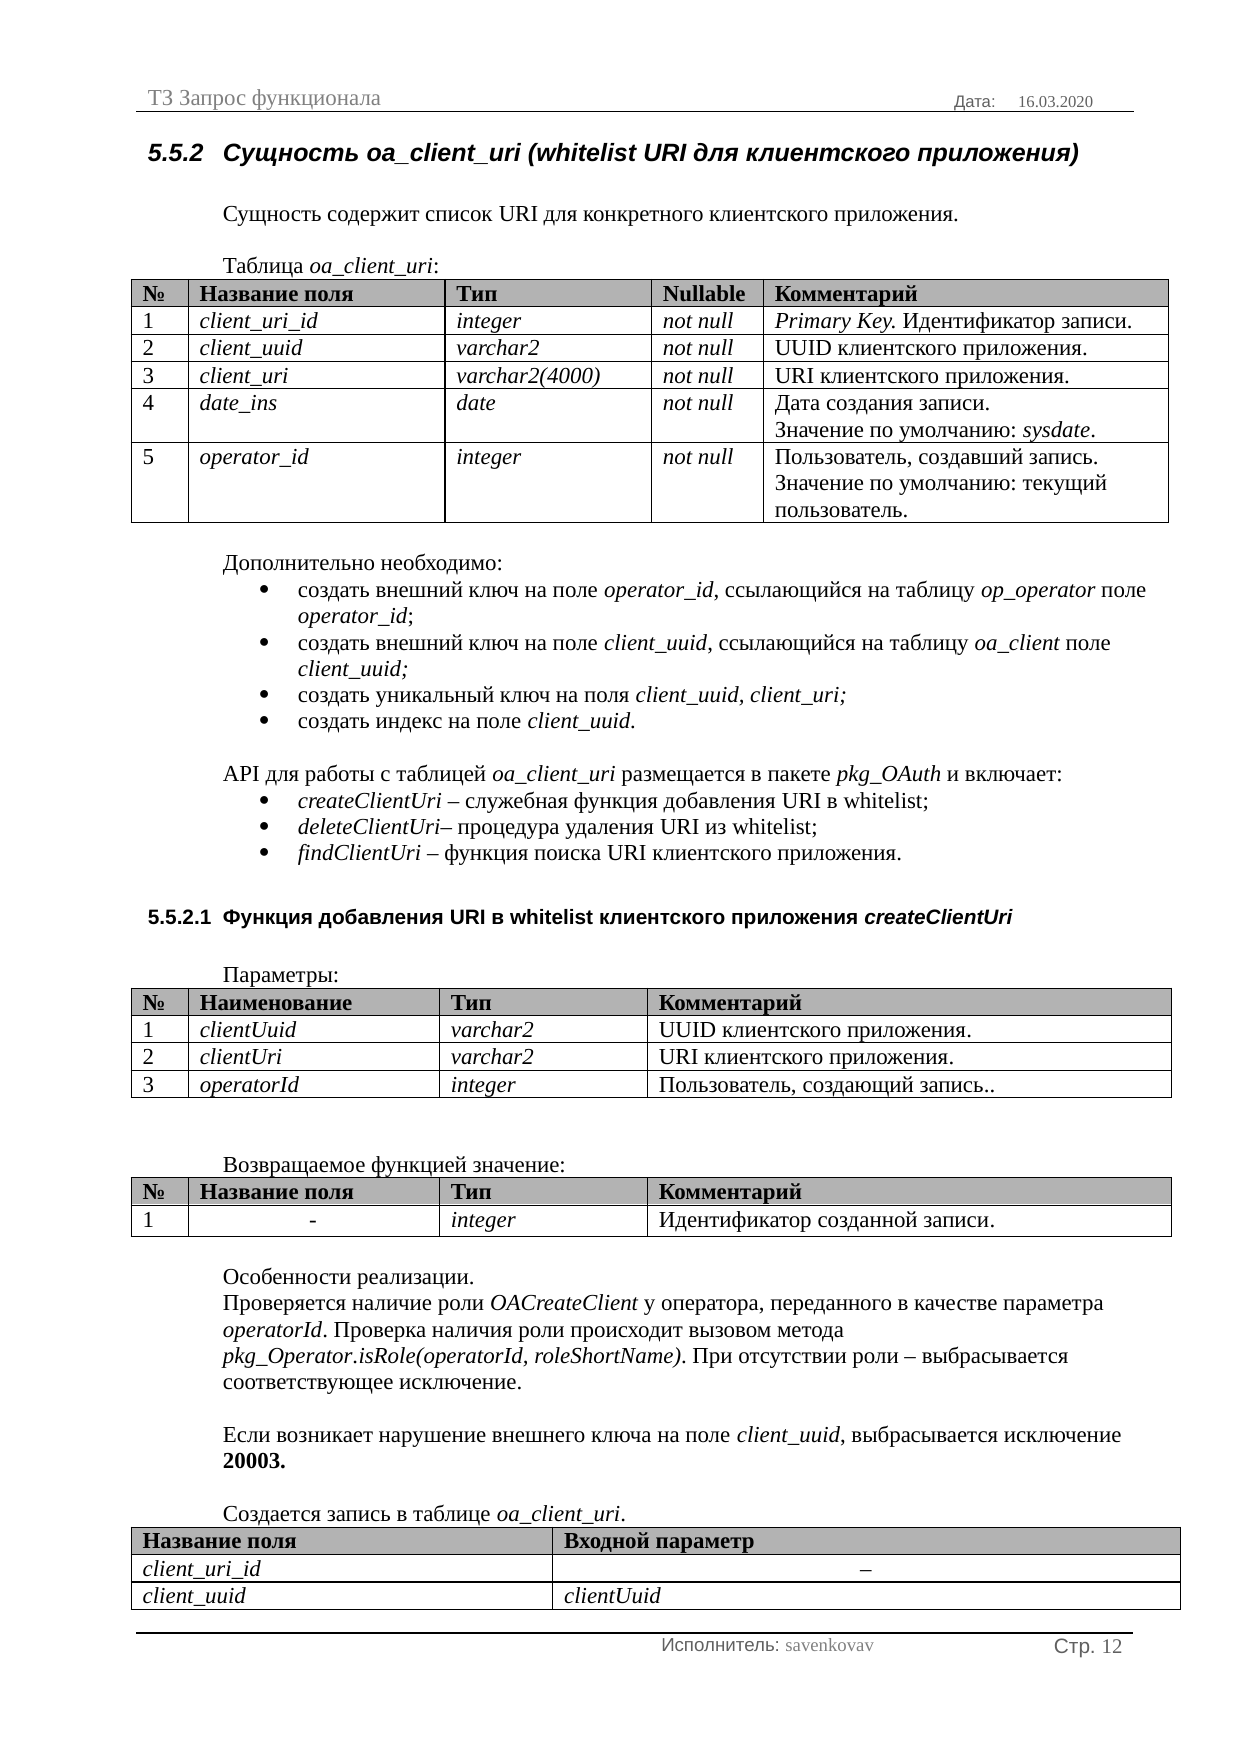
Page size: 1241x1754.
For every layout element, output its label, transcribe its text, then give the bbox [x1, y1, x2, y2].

table_cell varchar2 [440, 1043, 647, 1070]
table_header Комментарий [648, 1178, 1171, 1204]
table_cell client_uri_id [189, 307, 444, 333]
table_cell 3 [132, 1071, 188, 1097]
table_cell 1 [132, 307, 188, 333]
table_cell – [553, 1555, 1180, 1581]
table_header № [132, 989, 188, 1015]
list создать уникальный ключ на поля client_uuid, client_uri; [260, 681, 1152, 708]
text Таблица oa_client_uri: [223, 252, 1152, 279]
table_cell client_uri [189, 362, 444, 388]
table_cell date [446, 389, 651, 442]
table_cell integer [440, 1206, 647, 1236]
table_cell 5 [132, 443, 188, 522]
table_header Тип [440, 989, 647, 1015]
list создать внешний ключ на поле operator_id, ссылающийся на таблицу op_operator поле operator_id; [260, 576, 1152, 628]
table_cell Идентификатор созданной записи. [648, 1206, 1171, 1236]
text Проверяется наличие роли OACreateClient у оператора, переданного в качестве параметра operatorId. Проверка наличия роли происходит вызовом метода pkg_Operator.isRole(operatorId, roleShortName). При отсутствии роли – выбрасывается соответствующее исключение. [223, 1289, 1152, 1395]
text Возвращаемое функцией значение: [223, 1151, 1152, 1177]
table_cell - [189, 1206, 439, 1236]
table_cell 1 [132, 1206, 188, 1236]
table_cell clientUuid [553, 1583, 1180, 1609]
table_header Комментарий [648, 989, 1171, 1015]
table_cell operatorId [189, 1071, 439, 1097]
list deleteClientUri– процедура удаления URI из whitelist; [260, 813, 1152, 839]
table_cell Дата создания записи. Значение по умолчанию: sysdate. [764, 389, 1168, 442]
table_cell operator_id [189, 443, 444, 522]
table_cell varchar2 [446, 335, 651, 361]
table_cell integer [440, 1071, 647, 1097]
table_cell URI клиентского приложения. [764, 362, 1168, 388]
text Если возникает нарушение внешнего ключа на поле client_uuid, выбрасывается исключение 20003. [223, 1421, 1152, 1474]
table_cell not null [652, 362, 763, 388]
subtitle Сущность oa_client_uri (whitelist URI для клиентского приложения) [148, 138, 1152, 167]
table_cell Пользователь, создавший запись. Значение по умолчанию: текущий пользователь. [764, 443, 1168, 522]
table_cell Primary Key. Идентификатор записи. [764, 307, 1168, 333]
list findClientUri – функция поиска URI клиентского приложения. [260, 839, 1152, 866]
subtitle Функция добавления URI в whitelist клиентского приложения createClientUri [148, 904, 1152, 928]
table_cell 1 [132, 1016, 188, 1042]
text Сущность содержит список URI для конкретного клиентского приложения. [223, 199, 1152, 226]
table_header Тип [440, 1178, 647, 1204]
table_cell client_uri_id [132, 1555, 552, 1581]
table_cell varchar2 [440, 1016, 647, 1042]
table_cell 4 [132, 389, 188, 442]
table_header Входной параметр [553, 1528, 1180, 1554]
table_header № [132, 1178, 188, 1204]
text Параметры: [223, 961, 1152, 987]
text Особенности реализации. [223, 1263, 1152, 1289]
table_cell UUID клиентского приложения. [764, 335, 1168, 361]
table_header Название поля [189, 280, 444, 306]
table_cell integer [446, 307, 651, 333]
table_header Тип [446, 280, 651, 306]
table_cell not null [652, 335, 763, 361]
table_cell integer [446, 443, 651, 522]
table_header Название поля [189, 1178, 439, 1204]
text API для работы с таблицей oa_client_uri размещается в пакете pkg_OAuth и включает: [223, 760, 1152, 787]
text Дополнительно необходимо: [223, 549, 1152, 576]
table_cell URI клиентского приложения. [648, 1043, 1171, 1070]
table_cell clientUri [189, 1043, 439, 1070]
table_cell not null [652, 389, 763, 442]
table_cell not null [652, 307, 763, 333]
list создать внешний ключ на поле client_uuid, ссылающийся на таблицу oa_client поле client_uuid; [260, 628, 1152, 681]
list createClientUri – служебная функция добавления URI в whitelist; [260, 787, 1152, 813]
table_cell date_ins [189, 389, 444, 442]
table_header Название поля [132, 1528, 552, 1554]
table_header Nullable [652, 280, 763, 306]
table_cell 3 [132, 362, 188, 388]
table_header Наименование [189, 989, 439, 1015]
table_cell 2 [132, 1043, 188, 1070]
table_cell UUID клиентского приложения. [648, 1016, 1171, 1042]
table_cell clientUuid [189, 1016, 439, 1042]
table_cell client_uuid [132, 1583, 552, 1609]
table_cell 2 [132, 335, 188, 361]
table_cell not null [652, 443, 763, 522]
table_cell client_uuid [189, 335, 444, 361]
list создать индекс на поле client_uuid. [260, 708, 1152, 734]
table_cell Пользователь, создающий запись.. [648, 1071, 1171, 1097]
table_header Комментарий [764, 280, 1168, 306]
text Создается запись в таблице oa_client_uri. [223, 1500, 1152, 1527]
table_cell varchar2(4000) [446, 362, 651, 388]
table_header № [132, 280, 188, 306]
